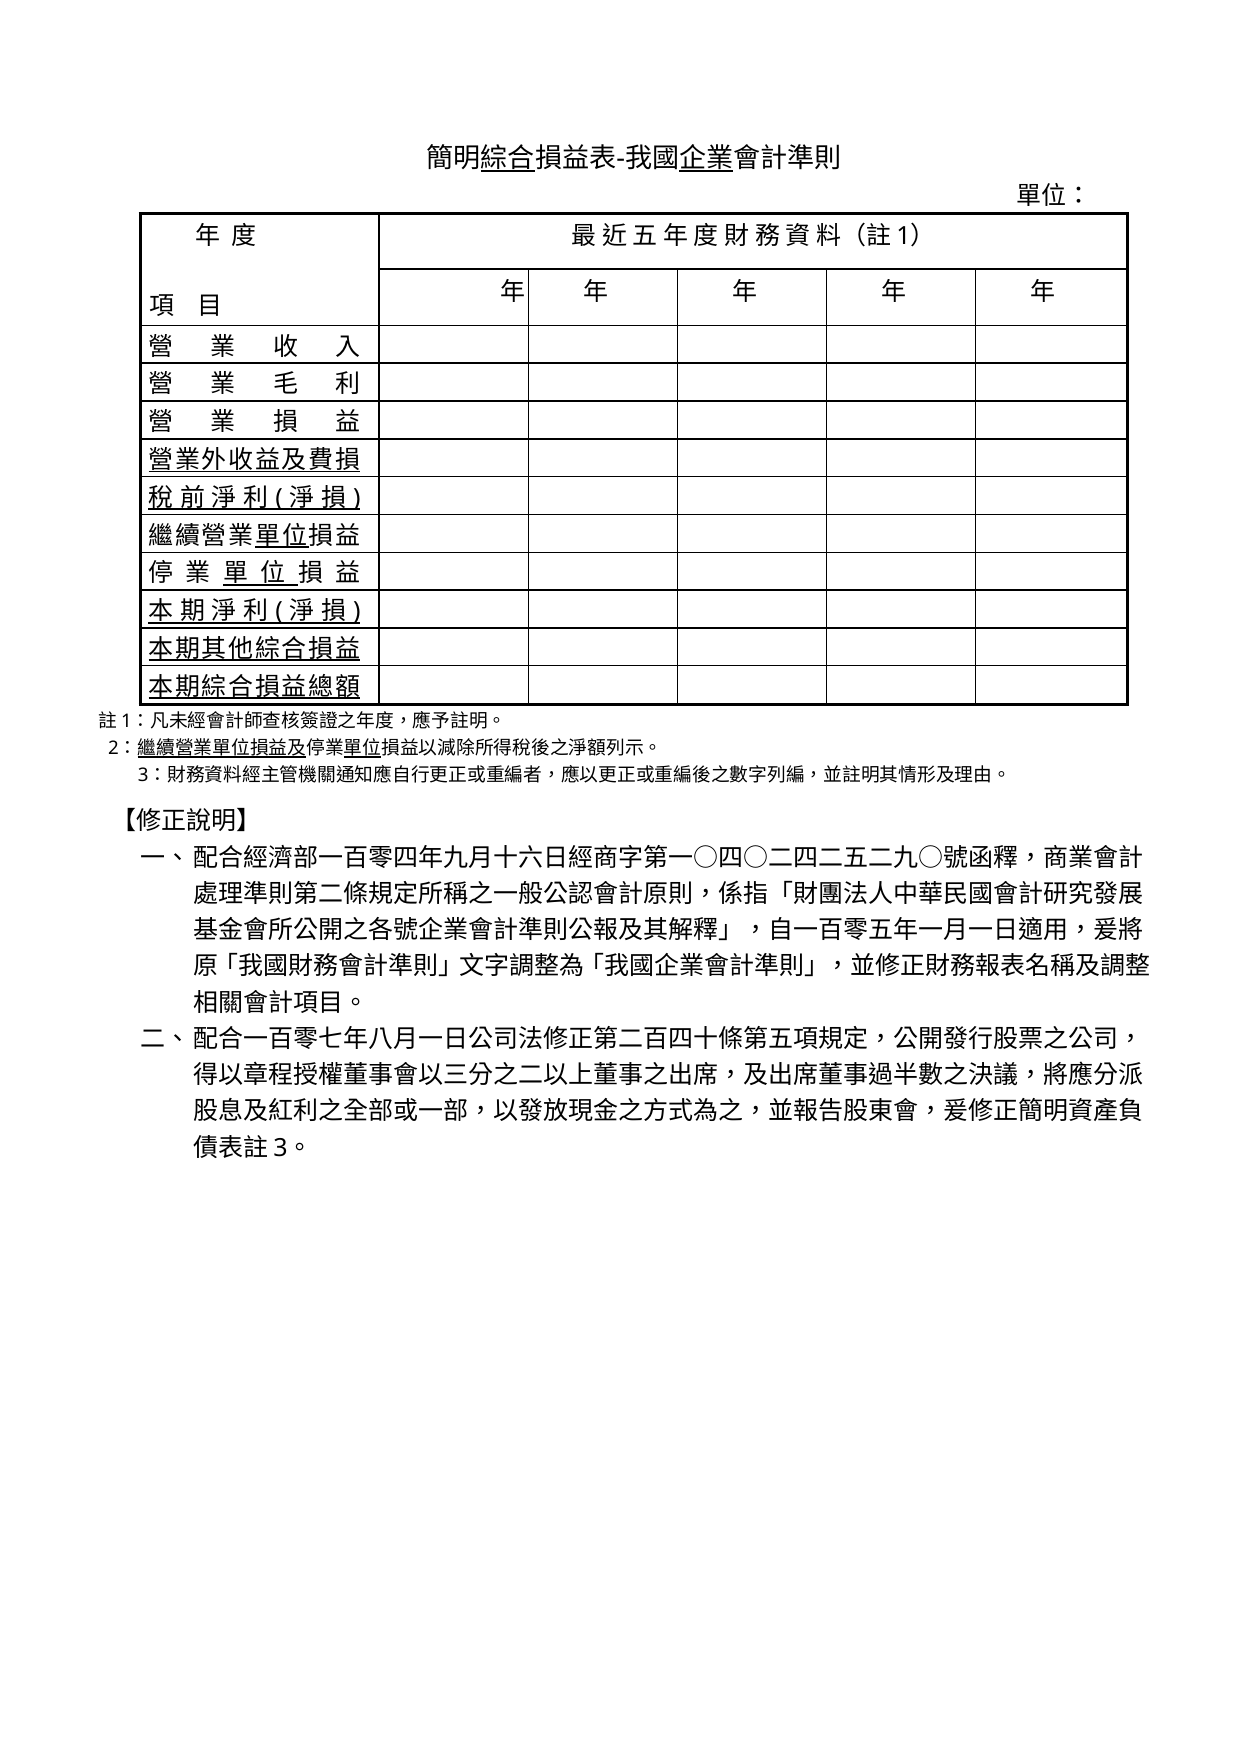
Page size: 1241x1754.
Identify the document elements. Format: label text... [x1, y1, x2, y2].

table_cell [827, 364, 975, 400]
table_cell [380, 364, 528, 400]
table_cell [529, 326, 677, 362]
table_cell 年 [827, 270, 975, 324]
table_cell 年 [678, 270, 826, 324]
table_cell [380, 666, 528, 703]
table_cell 停業單位損益 [142, 553, 378, 589]
table_cell [380, 515, 528, 551]
table_cell [827, 629, 975, 665]
table_cell [976, 477, 1126, 513]
table_cell [976, 364, 1126, 400]
table_cell [976, 402, 1126, 438]
table_cell [529, 402, 677, 438]
table_cell [529, 477, 677, 513]
table_cell 營業毛利 [142, 364, 378, 400]
table_cell [827, 515, 975, 551]
table_cell 稅前淨利(淨損) [142, 477, 378, 513]
table_cell 本期綜合損益總額 [142, 666, 378, 703]
table_cell [976, 440, 1126, 476]
table_cell [529, 515, 677, 551]
table_cell 年 [380, 270, 528, 324]
table_cell [827, 440, 975, 476]
table_cell 營業外收益及費損 [142, 440, 378, 476]
table_cell 營業損益 [142, 402, 378, 438]
list 配合經濟部一百零四年九月十六日經商字第一○四○二四二五二九○號函釋，商業會計處理準則第二條規定所稱之一般公認會計原則，係指「財團法人中華民國會計研究發展基金會所公開之各號企業會計準則公報及其解釋」，自一百零五年一月一日適用，爰將原「我國財務會計準則」文字調整為「我國企業會計準則」，並修正財務報表名稱及調整相關會計項目。 [141, 837, 1150, 1018]
table_cell [380, 629, 528, 665]
table_cell [678, 629, 826, 665]
table_cell [976, 553, 1126, 589]
table_cell [529, 666, 677, 703]
table_header 最 近 五 年 度 財 務 資 料（註1） [380, 215, 1126, 268]
table_cell [976, 326, 1126, 362]
table_cell 年 [976, 270, 1126, 324]
table_cell [529, 553, 677, 589]
text 3：財務資料經主管機關通知應自行更正或重編者，應以更正或重編後之數字列編，並註明其情形及理由。 [118, 760, 1150, 787]
text 2：繼續營業單位損益及停業單位損益以減除所得稅後之淨額列示。 [59, 733, 1150, 760]
table_cell [380, 553, 528, 589]
table_cell [827, 402, 975, 438]
table_cell [678, 666, 826, 703]
table_cell [976, 666, 1126, 703]
table_cell [827, 591, 975, 627]
table_cell [678, 326, 826, 362]
table_cell 營業收入 [142, 326, 378, 362]
table_cell [827, 326, 975, 362]
table_cell [380, 326, 528, 362]
table_cell [678, 440, 826, 476]
table_cell [976, 515, 1126, 551]
table_cell [529, 364, 677, 400]
table_cell [380, 402, 528, 438]
table_cell [976, 591, 1126, 627]
table_cell [529, 591, 677, 627]
table_cell 本期其他綜合損益 [142, 629, 378, 665]
table_cell [827, 477, 975, 513]
table_cell [678, 591, 826, 627]
list 配合一百零七年八月一日公司法修正第二百四十條第五項規定，公開發行股票之公司，得以章程授權董事會以三分之二以上董事之出席，及出席董事過半數之決議，將應分派股息及紅利之全部或一部，以發放現金之方式為之，並報告股東會，爰修正簡明資產負債表註3。 [141, 1018, 1150, 1163]
table_cell [827, 666, 975, 703]
table_cell [678, 477, 826, 513]
table_cell 本期淨利(淨損) [142, 591, 378, 627]
table_header 年 度 項 目 [142, 215, 378, 324]
table_cell [529, 440, 677, 476]
table_cell [380, 477, 528, 513]
table_cell [678, 402, 826, 438]
table_cell 繼續營業單位損益 [142, 515, 378, 551]
text 簡明綜合損益表-我國企業會計準則 [118, 136, 1150, 176]
text 【修正說明】 [79, 801, 1150, 837]
table_cell [678, 364, 826, 400]
text 單位： [118, 176, 1091, 212]
table_cell 年 [529, 270, 677, 324]
table_cell [678, 515, 826, 551]
text 註1：凡未經會計師查核簽證之年度，應予註明。 [59, 706, 1150, 733]
table_cell [380, 591, 528, 627]
table_cell [827, 553, 975, 589]
table_cell [529, 629, 677, 665]
table_cell [380, 440, 528, 476]
table_cell [678, 553, 826, 589]
table_cell [976, 629, 1126, 665]
